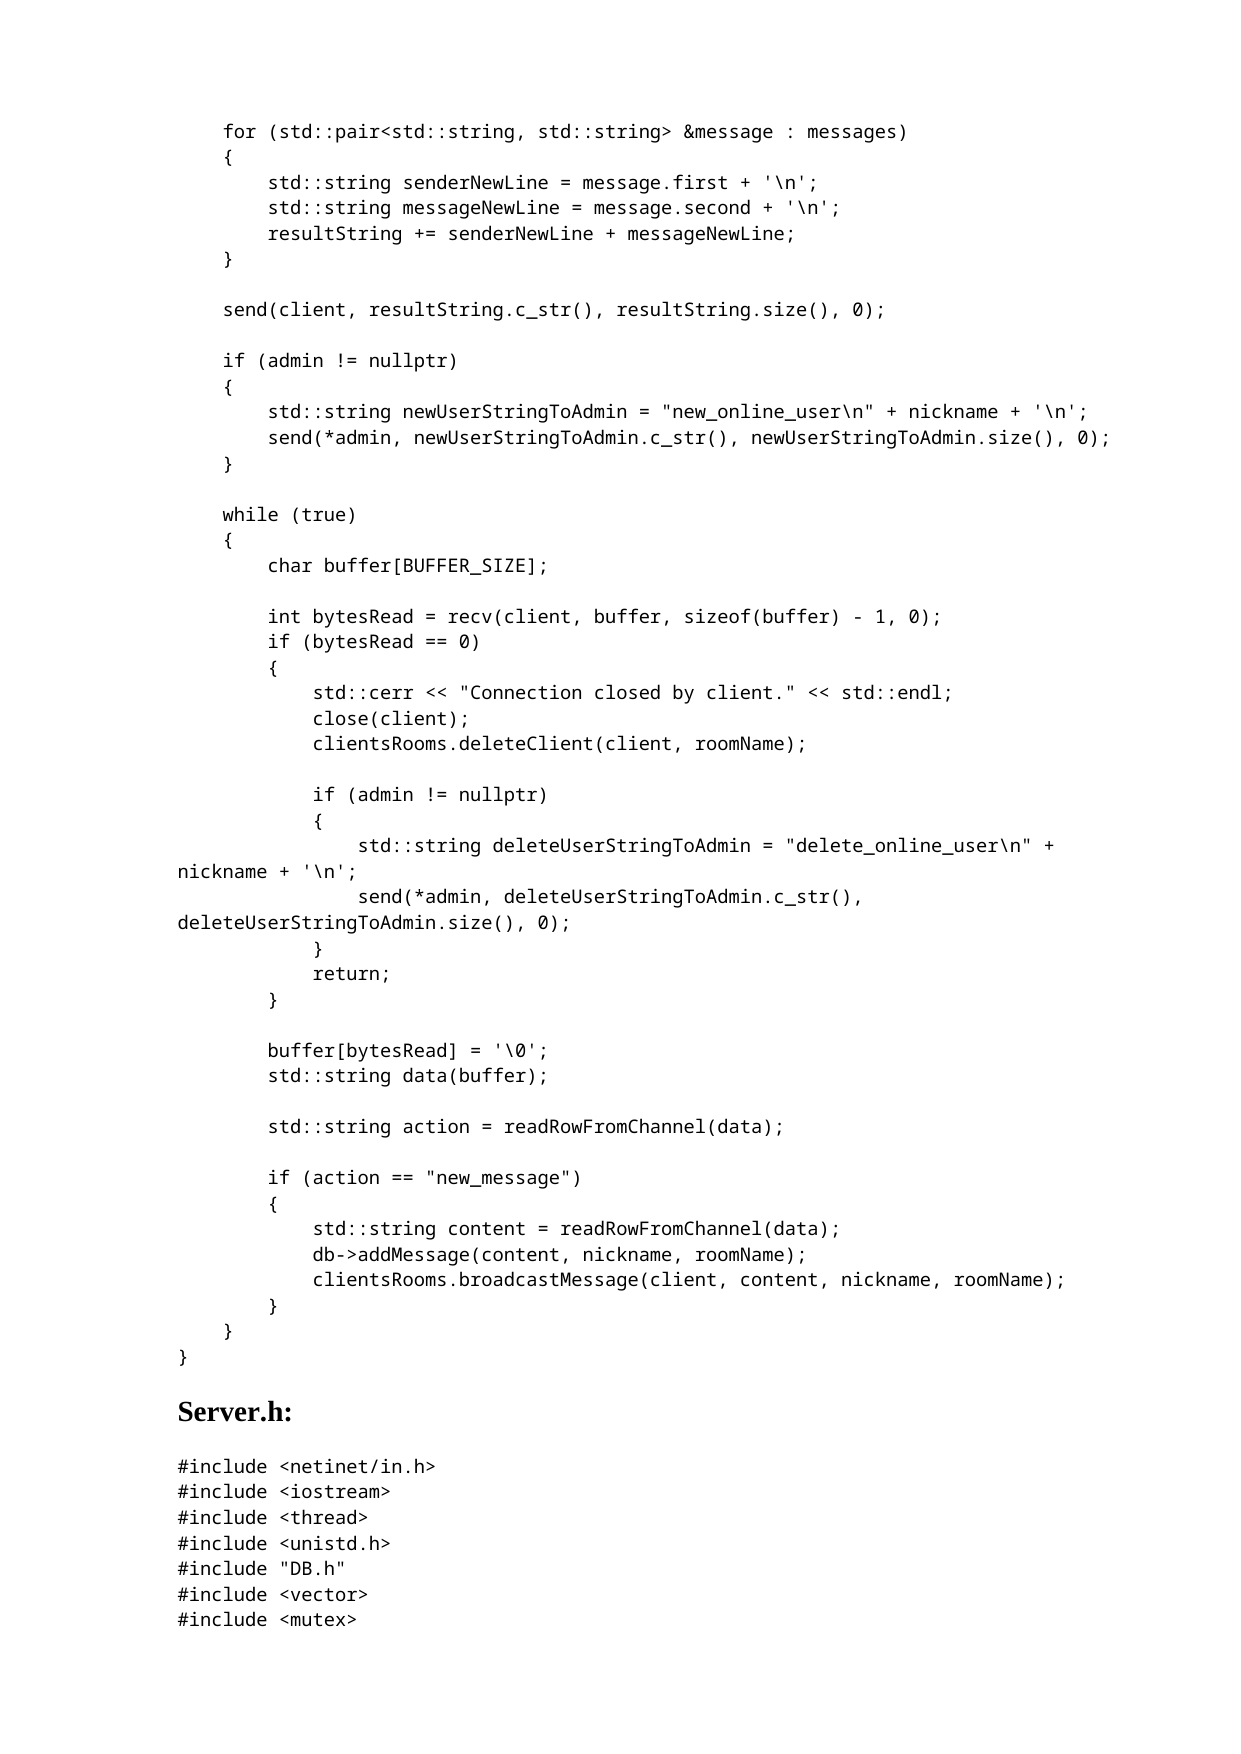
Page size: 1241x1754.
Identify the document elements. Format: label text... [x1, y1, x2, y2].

text int bytesRead = recv(client, buffer, sizeof(buffer) - 1, 0); [177, 603, 1152, 628]
text std::string newUserStringToAdmin = "new_online_user\n" + nickname + '\n'; [177, 399, 1152, 424]
text { [177, 144, 1152, 169]
text Server.h: [177, 1394, 1152, 1428]
text { [177, 654, 1152, 679]
text std::string action = readRowFromChannel(data); [177, 1113, 1152, 1139]
text { [177, 807, 1152, 833]
text } [177, 246, 1152, 271]
text if (admin != nullptr) [177, 348, 1152, 373]
text #include <unistd.h> [177, 1530, 1152, 1555]
text if (admin != nullptr) [177, 782, 1152, 807]
text { [177, 1190, 1152, 1216]
text send(*admin, deleteUserStringToAdmin.c_str(), deleteUserStringToAdmin.size(), 0); [177, 884, 1152, 935]
text #include <mutex> [177, 1606, 1152, 1632]
text std::string messageNewLine = message.second + '\n'; [177, 195, 1152, 220]
text db->addMessage(content, nickname, roomName); [177, 1241, 1152, 1267]
text #include <netinet/in.h> [177, 1453, 1152, 1479]
text { [177, 526, 1152, 552]
text #include <iostream> [177, 1479, 1152, 1504]
text clientsRooms.broadcastMessage(client, content, nickname, roomName); [177, 1267, 1152, 1292]
text if (action == "new_message") [177, 1164, 1152, 1190]
text return; [177, 960, 1152, 986]
text #include "DB.h" [177, 1555, 1152, 1581]
text { [177, 373, 1152, 399]
text #include <thread> [177, 1504, 1152, 1530]
text std::string data(buffer); [177, 1062, 1152, 1088]
text char buffer[BUFFER_SIZE]; [177, 552, 1152, 577]
text for (std::pair<std::string, std::string> &message : messages) [177, 118, 1152, 144]
text send(client, resultString.c_str(), resultString.size(), 0); [177, 297, 1152, 322]
text send(*admin, newUserStringToAdmin.c_str(), newUserStringToAdmin.size(), 0); [177, 424, 1152, 450]
text resultString += senderNewLine + messageNewLine; [177, 220, 1152, 246]
text buffer[bytesRead] = '\0'; [177, 1037, 1152, 1062]
text if (bytesRead == 0) [177, 628, 1152, 654]
text std::cerr << "Connection closed by client." << std::endl; [177, 679, 1152, 705]
text } [177, 986, 1152, 1011]
text } [177, 935, 1152, 960]
text close(client); [177, 705, 1152, 731]
text std::string content = readRowFromChannel(data); [177, 1216, 1152, 1241]
text } [177, 1292, 1152, 1318]
text #include <vector> [177, 1581, 1152, 1606]
text while (true) [177, 501, 1152, 526]
text } [177, 1343, 1152, 1369]
text } [177, 450, 1152, 475]
text } [177, 1318, 1152, 1343]
text clientsRooms.deleteClient(client, roomName); [177, 731, 1152, 756]
text std::string deleteUserStringToAdmin = "delete_online_user\n" + nickname + '\n'; [177, 833, 1152, 884]
text std::string senderNewLine = message.first + '\n'; [177, 169, 1152, 195]
